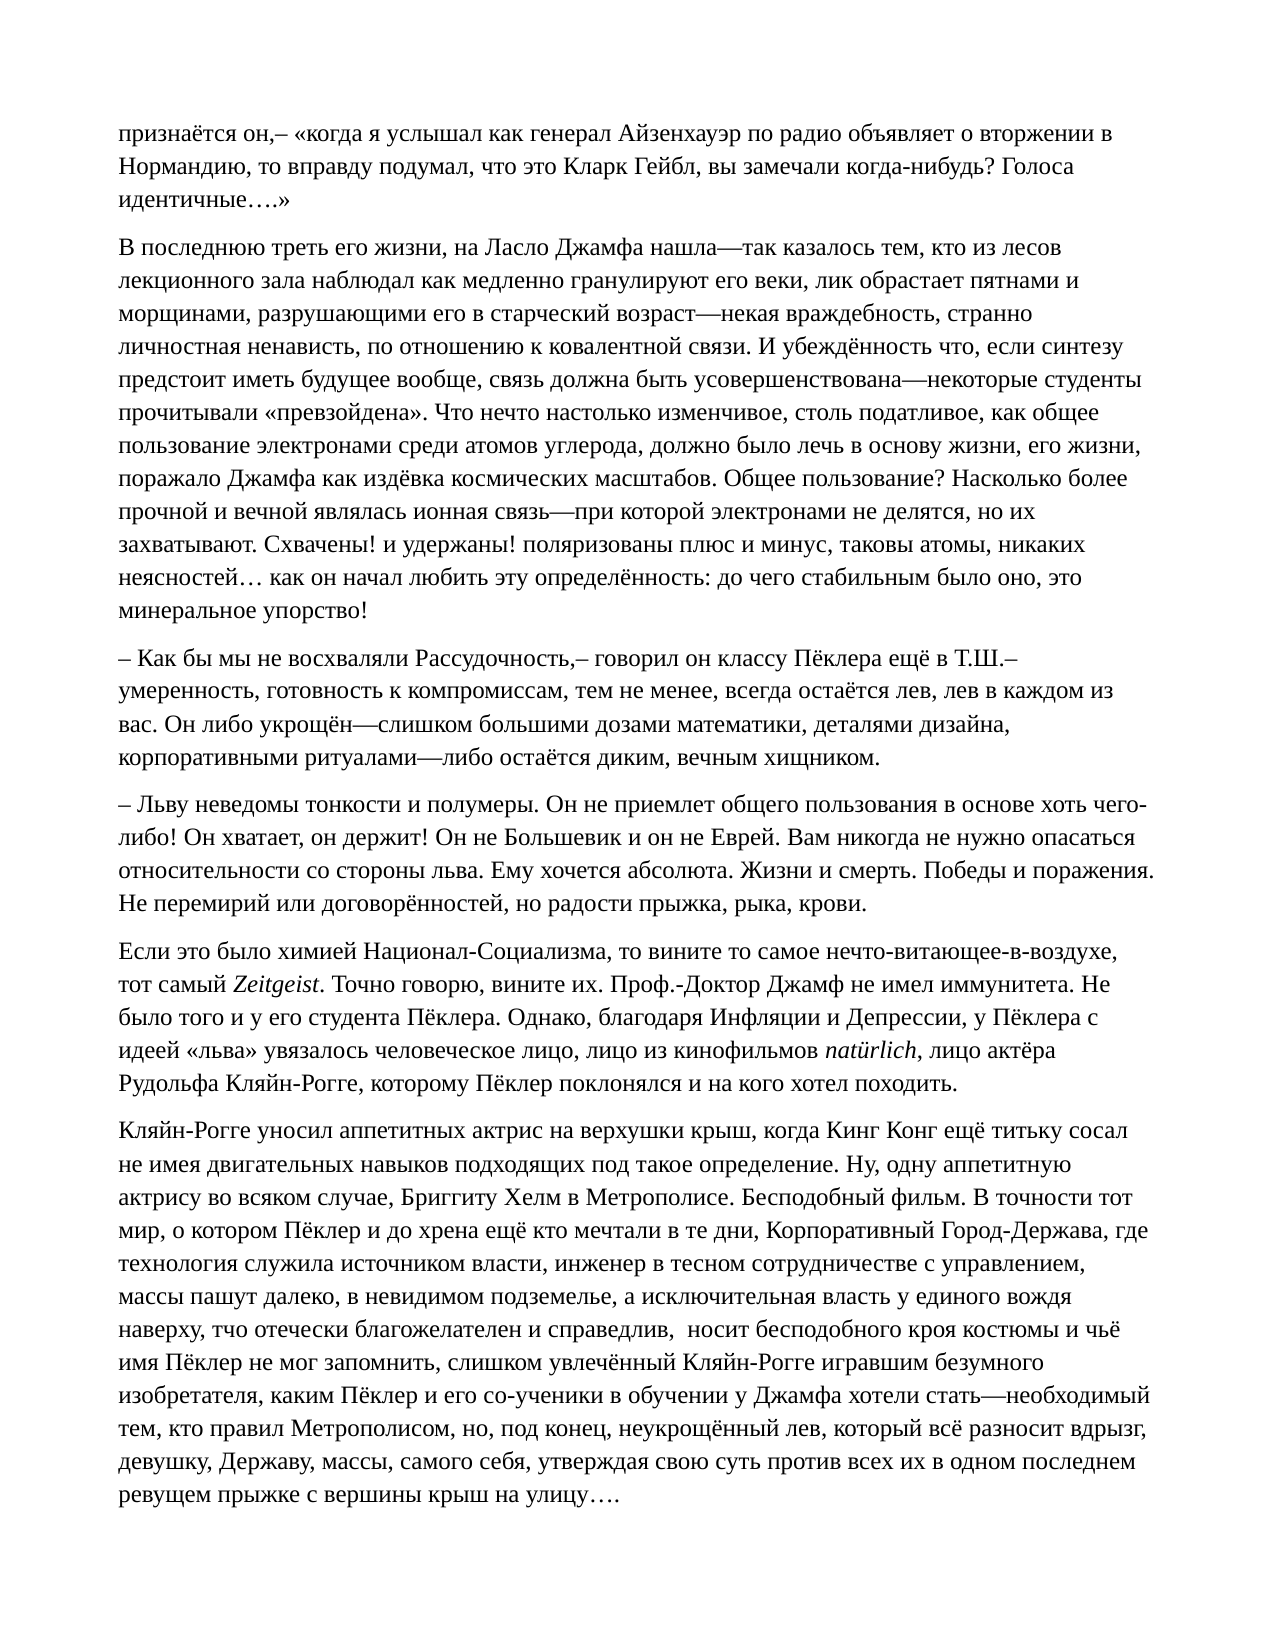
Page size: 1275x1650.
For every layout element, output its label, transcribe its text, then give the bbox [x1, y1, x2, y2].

text Если это было химией Национал-Социализма, то вините то самое нечто-витающее-в-воздухе, тот самый Zeitgeist. Точно говорю, вините их. Проф.-Доктор Джамф не имел иммунитета. Не было того и у его студента Пёклера. Однако, благодаря Инфляции и Депрессии, у Пёклера с идеей «льва» увязалось человеческое лицо, лицо из кинофильмов natürlich, лицо актёра Рудольфа Кляйн-Рогге, которому Пёклер поклонялся и на кого хотел походить. [118, 936, 1157, 1097]
text признаётся он,– «когда я услышал как генерал Айзенхауэр по радио объявляет о вторжении в Нормандию, то вправду подумал, что это Кларк Гейбл, вы замечали когда-нибудь? Голоса идентичные….» [118, 118, 1157, 213]
text – Как бы мы не восхваляли Рассудочность,– говорил он классу Пёклера ещё в Т.Ш.– умеренность, готовность к компромиссам, тем не менее, всегда остаётся лев, лев в каждом из вас. Он либо укрощён—слишком большими дозами математики, деталями дизайна, корпоративными ритуалами—либо остаётся диким, вечным хищником. [118, 643, 1157, 770]
text Кляйн-Рогге уносил аппетитных актрис на верхушки крыш, когда Кинг Конг ещё титьку сосал не имея двигательных навыков подходящих под такое определение. Ну, одну аппетитную актрису во всяком случае, Бриггиту Хелм в Метрополисе. Бесподобный фильм. В точности тот мир, о котором Пёклер и до хрена ещё кто мечтали в те дни, Корпоративный Город-Держава, где технология служила источником власти, инженер в тесном сотрудничестве с управлением, массы пашут далеко, в невидимом подземелье, а исключительная власть у единого вождя наверху, тчо отечески благожелателен и справедлив, носит бесподобного кроя костюмы и чьё имя Пёклер не мог запомнить, слишком увлечённый Кляйн-Рогге игравшим безумного изобретателя, каким Пёклер и его со-ученики в обучении у Джамфа хотели стать—необходимый тем, кто правил Метрополисом, но, под конец, неукрощённый лев, который всё разносит вдрызг, девушку, Державу, массы, самого себя, утверждая свою суть против всех их в одном последнем ревущем прыжке с вершины крыш на улицу…. [118, 1116, 1157, 1508]
text В последнюю треть его жизни, на Ласло Джамфа нашла—так казалось тем, кто из лесов лекционного зала наблюдал как медленно гранулируют его веки, лик обрастает пятнами и морщинами, разрушающими его в старческий возраст—некая враждебность, странно личностная ненависть, по отношению к ковалентной связи. И убеждённость что, если синтезу предстоит иметь будущее вообще, связь должна быть усовершенствована—некоторые студенты прочитывали «превзойдена». Что нечто настолько изменчивое, столь податливое, как общее пользование электронами среди атомов углерода, должно было лечь в основу жизни, его жизни, поражало Джамфа как издёвка космических масштабов. Общее пользование? Насколько более прочной и вечной являлась ионная связь—при которой электронами не делятся, но их захватывают. Схвачены! и удержаны! поляризованы плюс и минус, таковы атомы, никаких неясностей… как он начал любить эту определённость: до чего стабильным было оно, это минеральное упорство! [118, 232, 1157, 624]
text – Льву неведомы тонкости и полумеры. Он не приемлет общего пользования в основе хоть чего-либо! Он хватает, он держит! Он не Большевик и он не Еврей. Вам никогда не нужно опасаться относительности со стороны льва. Ему хочется абсолюта. Жизни и смерть. Победы и поражения. Не перемирий или договорённостей, но радости прыжка, рыка, крови. [118, 789, 1157, 917]
